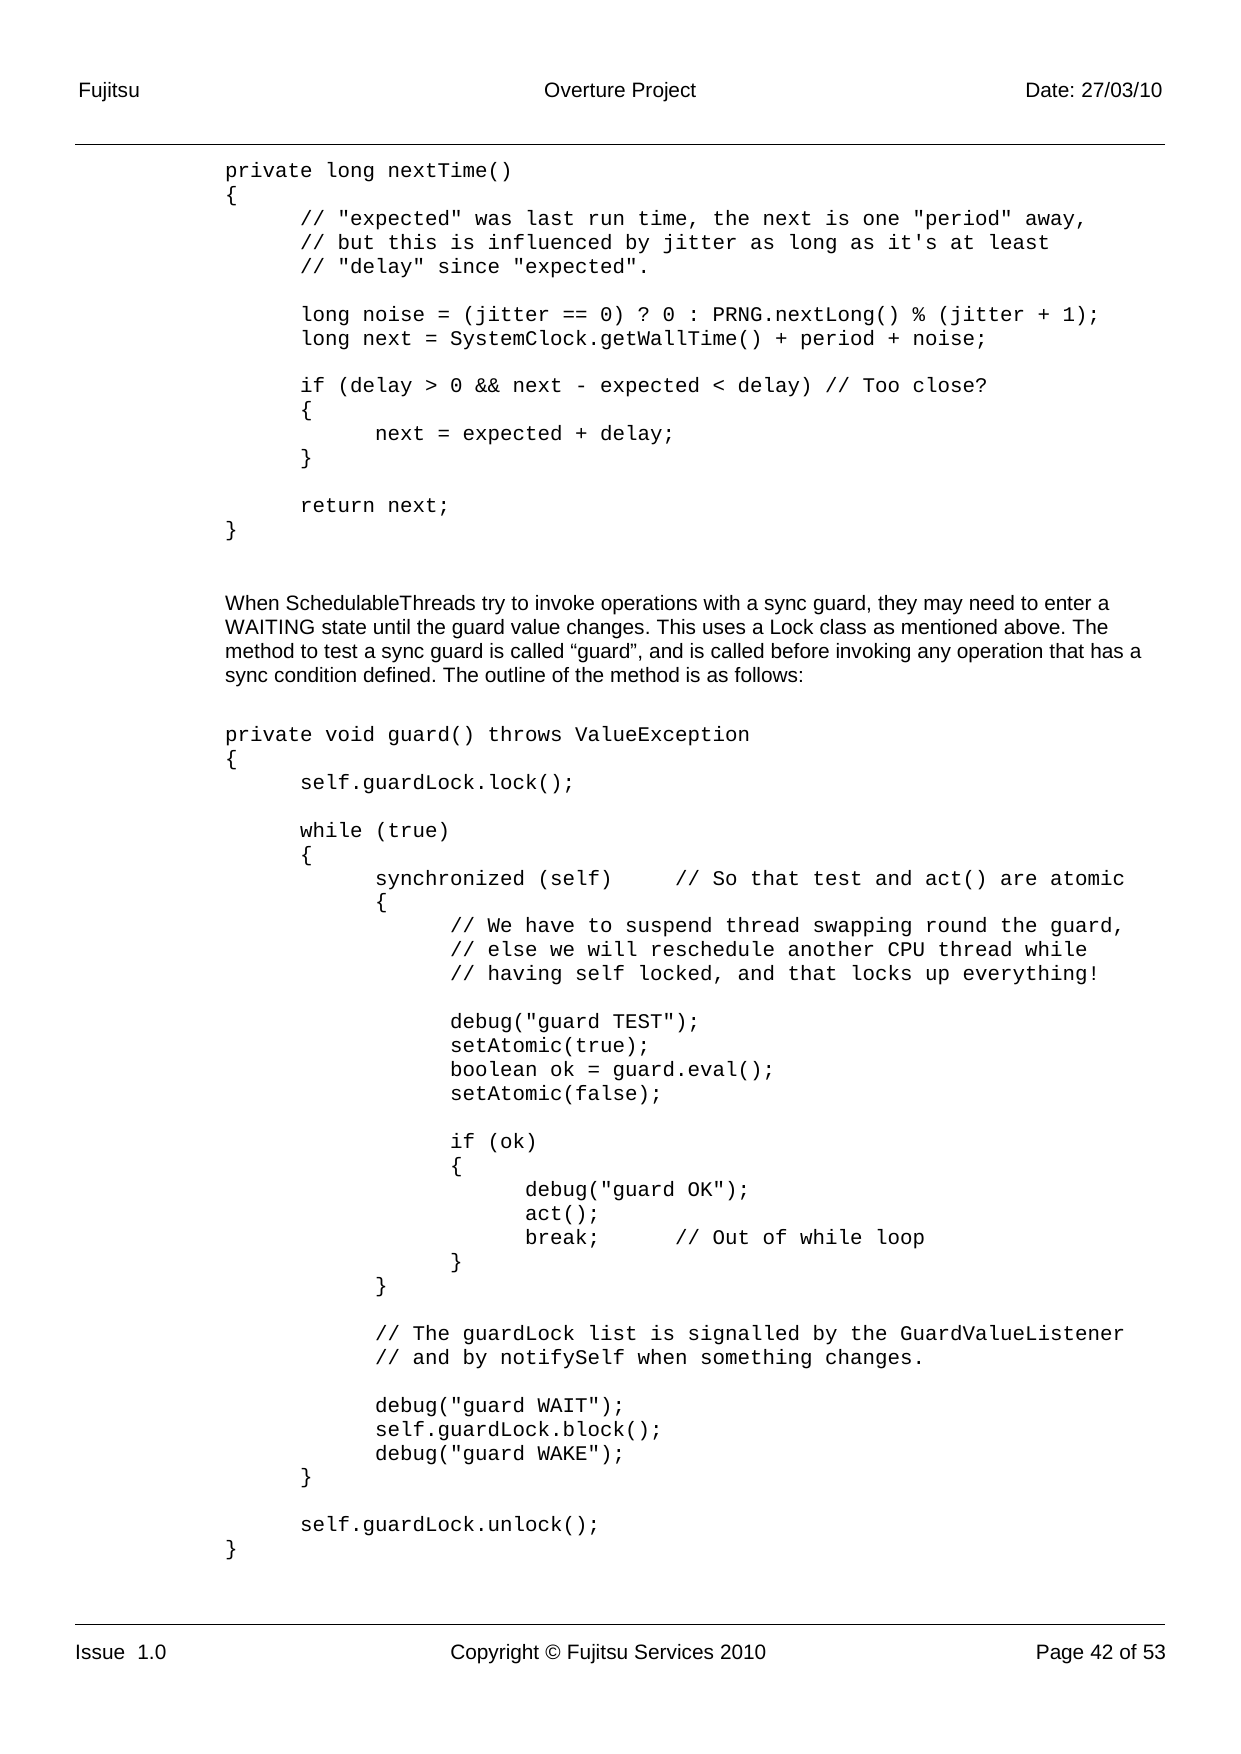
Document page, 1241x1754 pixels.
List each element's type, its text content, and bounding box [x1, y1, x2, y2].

text self.guardLock.unlock(); [225, 1514, 1165, 1538]
text When SchedulableThreads try to invoke operations with a sync guard, they may need to enter a WAITING state until the guard value changes. This uses a Lock class as mentioned above. The method to test a sync guard is called “guard”, and is called before invoking any operation that has a sync condition defined. The outline of the method is as follows: [225, 591, 1165, 687]
text { [225, 399, 1165, 423]
text debug("guard TEST"); [225, 1011, 1165, 1035]
text // "expected" was last run time, the next is one "period" away, [225, 208, 1165, 232]
text { [225, 891, 1165, 915]
text next = expected + delay; [225, 423, 1165, 447]
text // We have to suspend thread swapping round the guard, [225, 915, 1165, 939]
text debug("guard WAKE"); [225, 1442, 1165, 1466]
text } [225, 1251, 1165, 1275]
text synchronized (self) // So that test and act() are atomic [225, 867, 1165, 891]
text debug("guard WAIT"); [225, 1394, 1165, 1418]
text setAtomic(true); [225, 1035, 1165, 1059]
text } [225, 519, 1165, 543]
text debug("guard OK"); [225, 1179, 1165, 1203]
text long next = SystemClock.getWallTime() + period + noise; [225, 327, 1165, 351]
text // having self locked, and that locks up everything! [225, 963, 1165, 987]
text return next; [225, 495, 1165, 519]
text } [225, 1466, 1165, 1490]
text // else we will reschedule another CPU thread while [225, 939, 1165, 963]
text } [225, 447, 1165, 471]
text // and by notifySelf when something changes. [225, 1347, 1165, 1371]
text } [225, 1275, 1165, 1299]
text private long nextTime() [225, 160, 1165, 184]
text { [225, 843, 1165, 867]
text act(); [225, 1203, 1165, 1227]
text // but this is influenced by jitter as long as it's at least [225, 232, 1165, 256]
text // "delay" since "expected". [225, 256, 1165, 279]
text setAtomic(false); [225, 1083, 1165, 1107]
text self.guardLock.block(); [225, 1418, 1165, 1442]
text while (true) [225, 819, 1165, 843]
text { [225, 184, 1165, 208]
text if (delay > 0 && next - expected < delay) // Too close? [225, 375, 1165, 399]
text boolean ok = guard.eval(); [225, 1059, 1165, 1083]
text long noise = (jitter == 0) ? 0 : PRNG.nextLong() % (jitter + 1); [225, 303, 1165, 327]
text // The guardLock list is signalled by the GuardValueListener [225, 1323, 1165, 1347]
text { [225, 748, 1165, 772]
text self.guardLock.lock(); [225, 772, 1165, 796]
text private void guard() throws ValueException [225, 724, 1165, 748]
text { [225, 1155, 1165, 1179]
text if (ok) [225, 1131, 1165, 1155]
text break; // Out of while loop [225, 1227, 1165, 1251]
text } [225, 1538, 1165, 1562]
